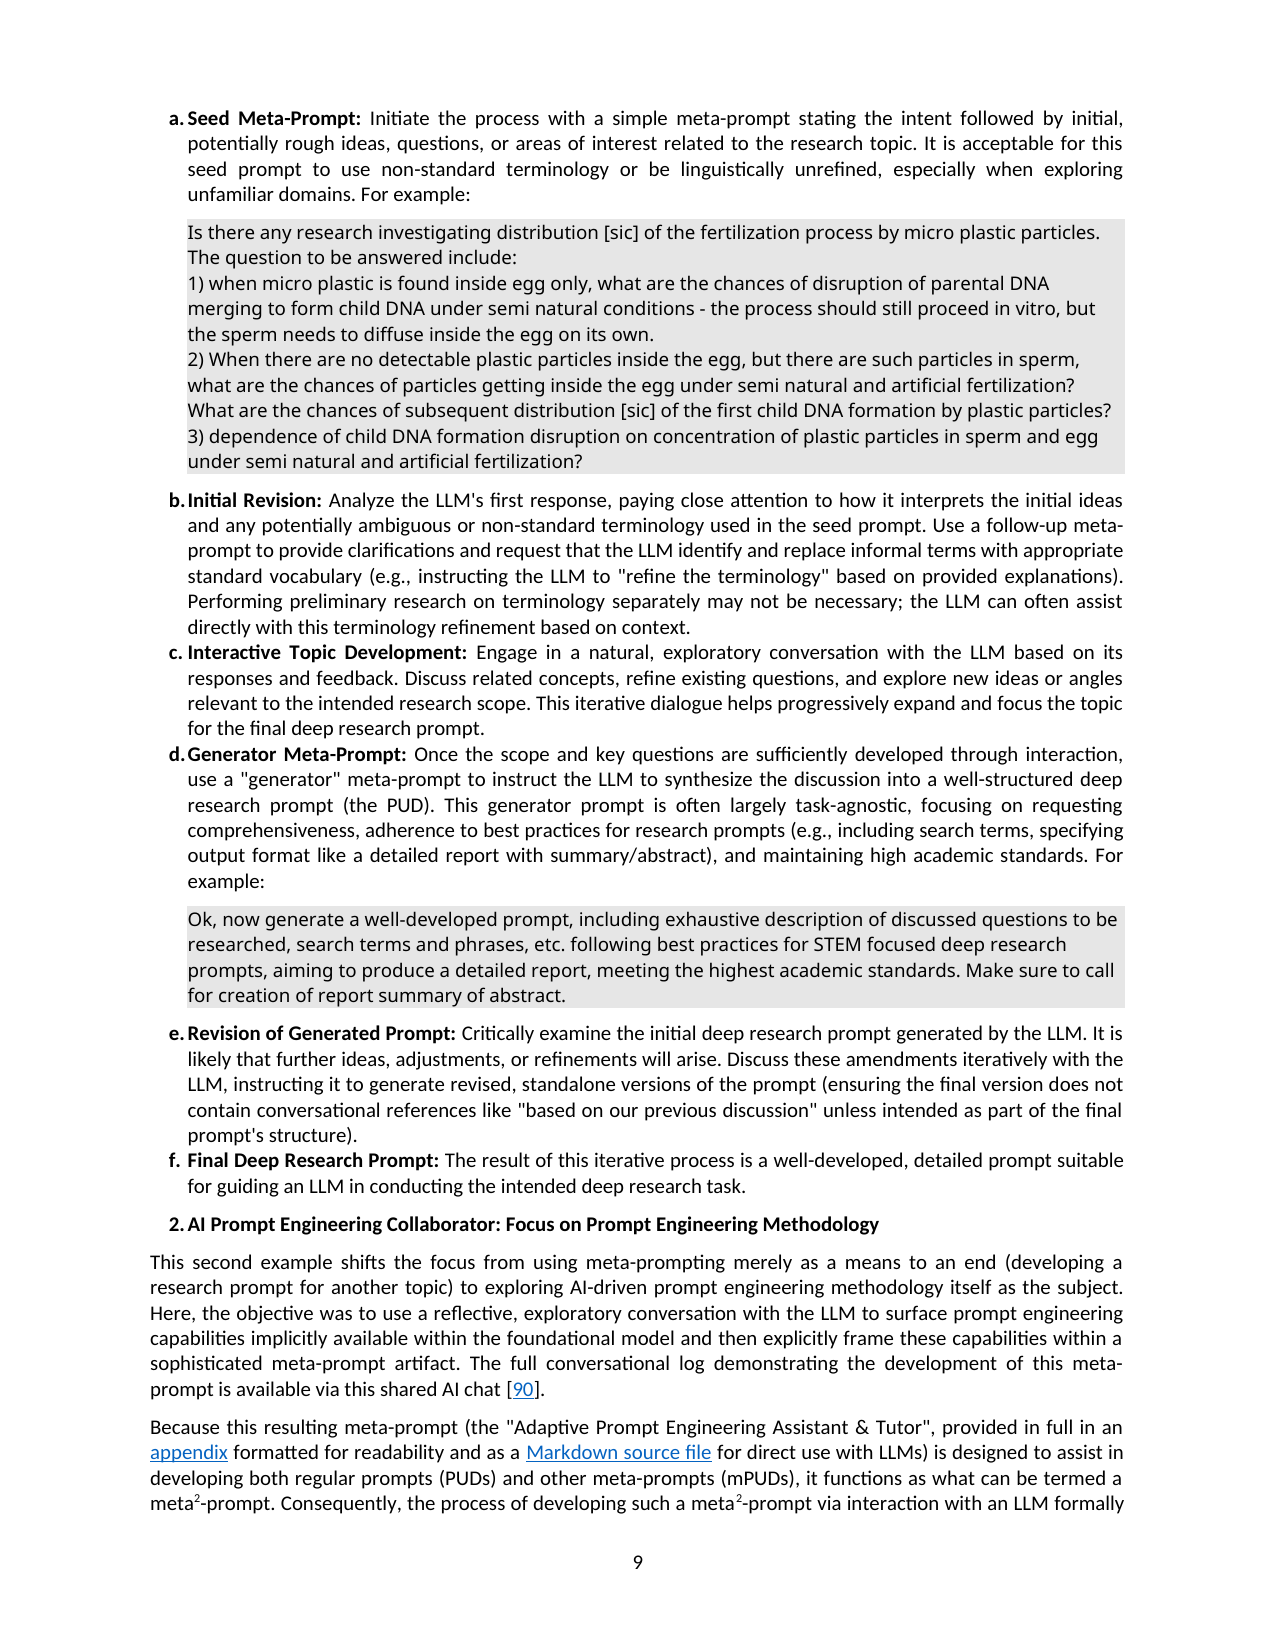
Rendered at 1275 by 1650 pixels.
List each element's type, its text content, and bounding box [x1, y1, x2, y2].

text Ok, now generate a well-developed prompt, including exhaustive description of discussed questions to be researched, search terms and phrases, etc. following best practices for STEM focused deep research prompts, aiming to produce a detailed report, meeting the highest academic standards. Make sure to call for creation of report summary of abstract. [187, 906, 1125, 1008]
list Seed Meta-Prompt: Initiate the process with a simple meta-prompt stating the intent followed by initial, potentially rough ideas, questions, or areas of interest related to the research topic. It is acceptable for this seed prompt to use non-standard terminology or be linguistically unrefined, especially when exploring unfamiliar domains. For example: [169, 105, 1125, 207]
list AI Prompt Engineering Collaborator: Focus on Prompt Engineering Methodology [169, 1211, 1125, 1236]
list Generator Meta-Prompt: Once the scope and key questions are sufficiently developed through interaction, use a "generator" meta-prompt to instruct the LLM to synthesize the discussion into a well-structured deep research prompt (the PUD). This generator prompt is often largely task-agnostic, focusing on requesting comprehensiveness, adherence to best practices for research prompts (e.g., including search terms, specifying output format like a detailed report with summary/abstract), and maintaining high academic standards. For example: [169, 741, 1125, 893]
text Because this resulting meta-prompt (the "Adaptive Prompt Engineering Assistant & Tutor", provided in full in an appendix formatted for readability and as a Markdown source file for direct use with LLMs) is designed to assist in developing both regular prompts (PUDs) and other meta-prompts (mPUDs), it functions as what can be termed a meta2-prompt. Consequently, the process of developing such a meta2-prompt via interaction with an LLM formally [150, 1414, 1125, 1516]
text Is there any research investigating distribution [sic] of the fertilization process by micro plastic particles. The question to be answered include: [187, 219, 1125, 270]
text 1) when micro plastic is found inside egg only, what are the chances of disruption of parental DNA merging to form child DNA under semi natural conditions - the process should still proceed in vitro, but the sperm needs to diffuse inside the egg on its own. [187, 270, 1125, 347]
list Interactive Topic Development: Engage in a natural, exploratory conversation with the LLM based on its responses and feedback. Discuss related concepts, refine existing questions, and explore new ideas or angles relevant to the intended research scope. This iterative dialogue helps progressively expand and focus the topic for the final deep research prompt. [169, 639, 1125, 741]
text 3) dependence of child DNA formation disruption on concentration of plastic particles in sperm and egg under semi natural and artificial fertilization? [187, 423, 1125, 474]
list Initial Revision: Analyze the LLM's first response, paying close attention to how it interprets the initial ideas and any potentially ambiguous or non-standard terminology used in the seed prompt. Use a follow-up meta-prompt to provide clarifications and request that the LLM identify and replace informal terms with appropriate standard vocabulary (e.g., instructing the LLM to "refine the terminology" based on provided explanations). Performing preliminary research on terminology separately may not be necessary; the LLM can often assist directly with this terminology refinement based on context. [169, 487, 1125, 639]
list Revision of Generated Prompt: Critically examine the initial deep research prompt generated by the LLM. It is likely that further ideas, adjustments, or refinements will arise. Discuss these amendments iteratively with the LLM, instructing it to generate revised, standalone versions of the prompt (ensuring the final version does not contain conversational references like "based on our previous discussion" unless intended as part of the final prompt's structure). [169, 1021, 1125, 1148]
text 2) When there are no detectable plastic particles inside the egg, but there are such particles in sperm, what are the chances of particles getting inside the egg under semi natural and artificial fertilization? What are the chances of subsequent distribution [sic] of the first child DNA formation by plastic particles? [187, 347, 1125, 423]
text This second example shifts the focus from using meta-prompting merely as a means to an end (developing a research prompt for another topic) to exploring AI-driven prompt engineering methodology itself as the subject. Here, the objective was to use a reflective, exploratory conversation with the LLM to surface prompt engineering capabilities implicitly available within the foundational model and then explicitly frame these capabilities within a sophisticated meta-prompt artifact. The full conversational log demonstrating the development of this meta-prompt is available via this shared AI chat [90]. [150, 1249, 1125, 1401]
list Final Deep Research Prompt: The result of this iterative process is a well-developed, detailed prompt suitable for guiding an LLM in conducting the intended deep research task. [169, 1148, 1125, 1198]
